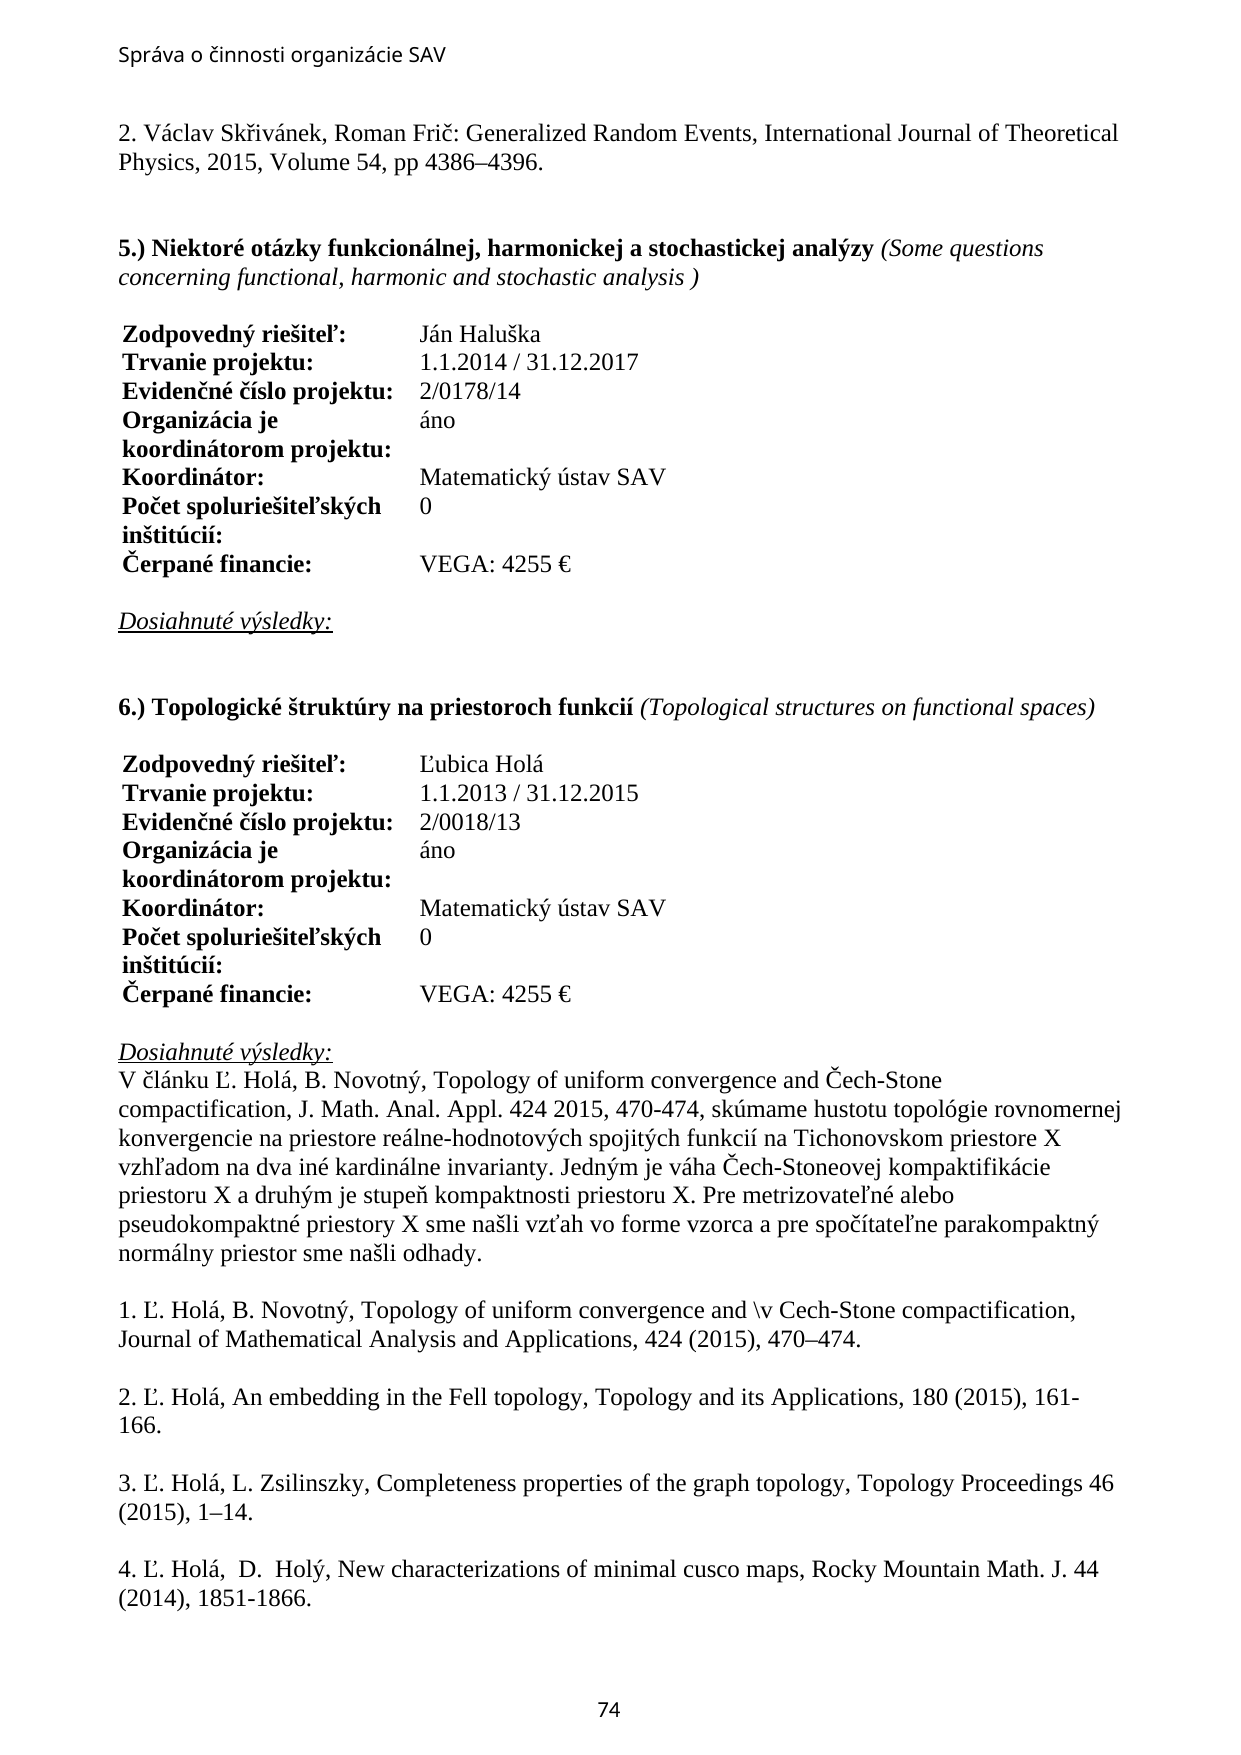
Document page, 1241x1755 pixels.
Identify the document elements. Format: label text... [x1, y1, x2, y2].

table_header Zodpovedný riešiteľ: [122, 749, 419, 778]
table_header Zodpovedný riešiteľ: [122, 319, 419, 347]
table_cell Evidenčné číslo projektu: [122, 376, 419, 405]
text 2. Václav Skřivánek, Roman Frič: Generalized Random Events, International Journal of Theoretical Physics, 2015, Volume 54, pp 4386–4396. 5.) Niektoré otázky funkcionálnej, harmonickej a stochastickej analýzy (Some questions concerning functional, harmonic and stochastic analysis ) [118, 118, 1122, 319]
table_cell 2/0018/13 [419, 807, 1122, 835]
table_cell áno [419, 405, 1122, 462]
table_cell Matematický ústav SAV [419, 893, 1122, 922]
table_cell Organizácia je koordinátorom projektu: [122, 835, 419, 893]
table_cell 0 [419, 491, 1122, 549]
table_cell Trvanie projektu: [122, 348, 419, 376]
table_cell VEGA: 4255 € [419, 549, 1122, 577]
table_cell Počet spoluriešiteľských inštitúcií: [122, 922, 419, 979]
table_cell áno [419, 835, 1122, 893]
table_cell 1.1.2013 / 31.12.2015 [419, 778, 1122, 807]
table_cell Počet spoluriešiteľských inštitúcií: [122, 491, 419, 549]
table_cell Koordinátor: [122, 893, 419, 922]
table_cell 2/0178/14 [419, 376, 1122, 405]
text Dosiahnuté výsledky: 6.) Topologické štruktúry na priestoroch funkcií (Topological structures on functional spaces) [118, 577, 1122, 749]
table_header Ján Haluška [419, 319, 1122, 347]
table_cell Čerpané financie: [122, 979, 419, 1008]
table_cell Organizácia je koordinátorom projektu: [122, 405, 419, 462]
table_cell Evidenčné číslo projektu: [122, 807, 419, 835]
table_cell VEGA: 4255 € [419, 979, 1122, 1008]
table_cell Trvanie projektu: [122, 778, 419, 807]
table_cell Matematický ústav SAV [419, 463, 1122, 491]
table_cell Čerpané financie: [122, 549, 419, 577]
text Dosiahnuté výsledky: V článku Ľ. Holá, B. Novotný, Topology of uniform convergence and Čech-Stone compactification, J. Math. Anal. Appl. 424 2015, 470-474, skúmame hustotu topológie rovnomernej konvergencie na priestore reálne-hodnotových spojitých funkcií na Tichonovskom priestore X vzhľadom na dva iné kardinálne invarianty. Jedným je váha Čech-Stoneovej kompaktifikácie priestoru X a druhým je stupeň kompaktnosti priestoru X. Pre metrizovateľné alebo pseudokompaktné priestory X sme našli vzťah vo forme vzorca a pre spočítateľne parakompaktný normálny priestor sme našli odhady. 1. Ľ. Holá, B. Novotný, Topology of uniform convergence and \v Cech-Stone compactification, Journal of Mathematical Analysis and Applications, 424 (2015), 470–474. 2. Ľ. Holá, An embedding in the Fell topology, Topology and its Applications, 180 (2015), 161-166. 3. Ľ. Holá, L. Zsilinszky, Completeness properties of the graph topology, Topology Proceedings 46 (2015), 1–14. 4. Ľ. Holá, D. Holý, New characterizations of minimal cusco maps, Rocky Mountain Math. J. 44 (2014), 1851-1866. [118, 1008, 1122, 1612]
table_cell 1.1.2014 / 31.12.2017 [419, 348, 1122, 376]
table_header Ľubica Holá [419, 749, 1122, 778]
table_cell Koordinátor: [122, 463, 419, 491]
table_cell 0 [419, 922, 1122, 979]
